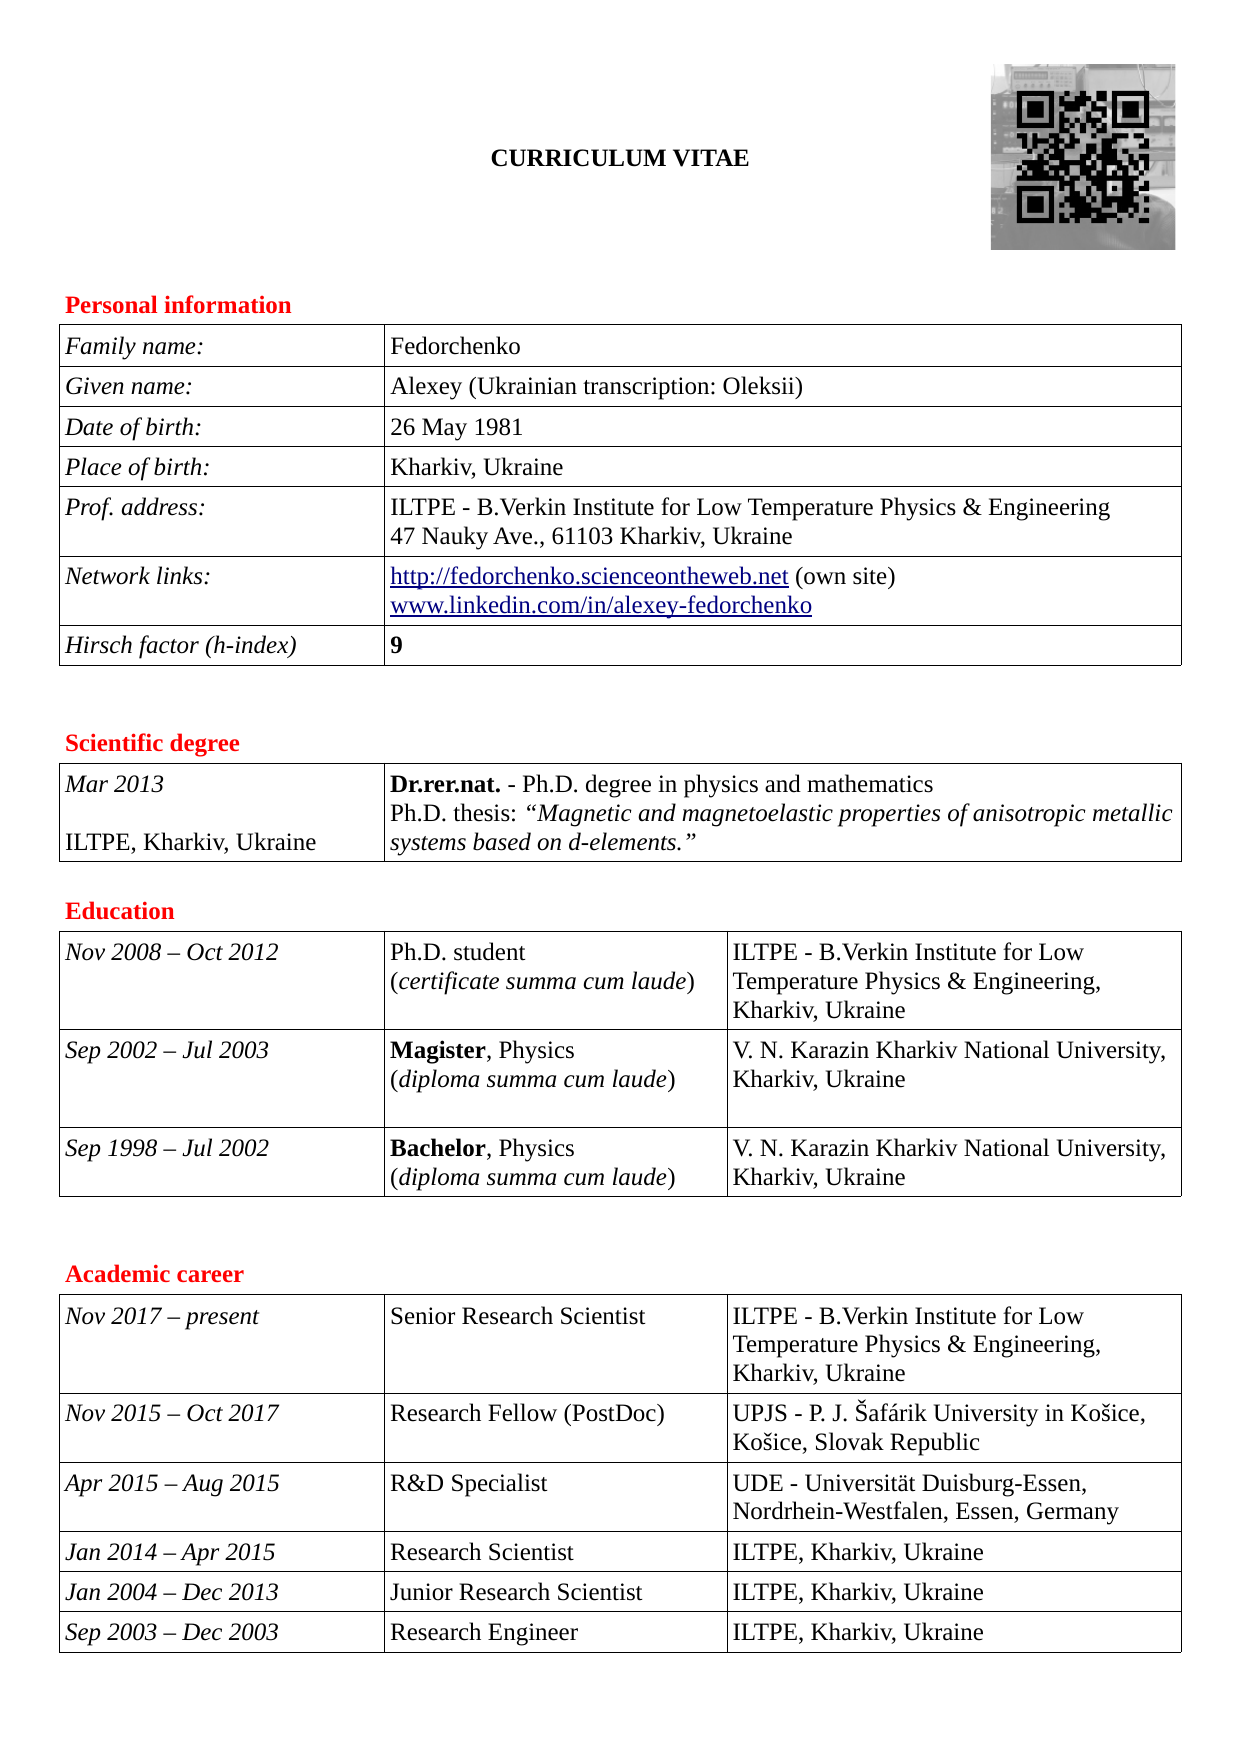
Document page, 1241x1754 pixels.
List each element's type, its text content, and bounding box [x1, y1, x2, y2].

table_cell Prof. address: [60, 487, 384, 556]
table_header [807, 59, 1181, 255]
table_cell ILTPE - B.Verkin Institute for Low Temperature Physics & Engineering, Kharkiv, Ukraine [728, 932, 1181, 1029]
table_cell ILTPE, Kharkiv, Ukraine [728, 1612, 1181, 1652]
table_cell Date of birth: [60, 407, 384, 446]
table_cell V. N. Karazin Kharkiv National University, Kharkiv, Ukraine [728, 1128, 1181, 1196]
table_cell Sep 2003 – Dec 2003 [60, 1612, 384, 1652]
table_header Scientific degree [59, 723, 1181, 763]
table_cell Research Fellow (PostDoc) [385, 1394, 727, 1462]
table_cell Network links: [60, 557, 384, 624]
table_cell Alexey (Ukrainian transcription: Oleksii) [385, 367, 1181, 406]
table_cell Mar 2013 ILTPE, Kharkiv, Ukraine [60, 764, 384, 861]
table_header [59, 59, 433, 255]
table_cell Given name: [60, 367, 384, 406]
table_cell R&D Specialist [385, 1463, 727, 1531]
table_header Academic career [59, 1254, 1181, 1294]
table_cell ILTPE - B.Verkin Institute for Low Temperature Physics & Engineering, Kharkiv, Ukraine [728, 1295, 1181, 1393]
table_cell Sep 2002 – Jul 2003 [60, 1030, 384, 1127]
table_cell Family name: [60, 325, 384, 366]
table_cell Jan 2004 – Dec 2013 [60, 1572, 384, 1611]
table_cell Nov 2008 – Oct 2012 [60, 932, 384, 1029]
picture [990, 64, 1176, 250]
table_header Personal information [59, 284, 1181, 324]
table_cell Fedorchenko [385, 325, 1181, 366]
table_cell UDE - Universität Duisburg-Essen, Nordrhein-Westfalen, Essen, Germany [728, 1463, 1181, 1531]
table_cell ILTPE - B.Verkin Institute for Low Temperature Physics & Engineering 47 Nauky Ave., 61103 Kharkiv, Ukraine [385, 487, 1181, 556]
table_header Education [59, 890, 1181, 931]
table_cell Jan 2014 – Apr 2015 [60, 1532, 384, 1571]
table_cell Research Scientist [385, 1532, 727, 1571]
table_cell Junior Research Scientist [385, 1572, 727, 1611]
table_header CURRICULUM VITAE [433, 59, 807, 255]
table_cell Place of birth: [60, 447, 384, 486]
table_cell http://fedorchenko.scienceontheweb.net (own site) www.linkedin.com/in/alexey-fedorchenko [385, 557, 1181, 624]
table_cell 9 [385, 626, 1181, 665]
table_cell Nov 2015 – Oct 2017 [60, 1394, 384, 1462]
table_cell Kharkiv, Ukraine [385, 447, 1181, 486]
table_cell Magister, Physics (diploma summa cum laude) [385, 1030, 727, 1127]
table_cell Bachelor, Physics (diploma summa cum laude) [385, 1128, 727, 1196]
table_cell UPJS - P. J. Šafárik University in Košice, Košice, Slovak Republic [728, 1394, 1181, 1462]
table_cell Sep 1998 – Jul 2002 [60, 1128, 384, 1196]
table_cell ILTPE, Kharkiv, Ukraine [728, 1532, 1181, 1571]
table_cell V. N. Karazin Kharkiv National University, Kharkiv, Ukraine [728, 1030, 1181, 1127]
table_cell Research Engineer [385, 1612, 727, 1652]
table_cell Dr.rer.nat. - Ph.D. degree in physics and mathematics Ph.D. thesis: “Magnetic and magnetoelastic properties of anisotropic metallic systems based on d-elements.” [385, 764, 1181, 861]
table_cell Senior Research Scientist [385, 1295, 727, 1393]
table_cell 26 May 1981 [385, 407, 1181, 446]
table_cell Hirsch factor (h-index) [60, 626, 384, 665]
table_cell Ph.D. student (certificate summa cum laude) [385, 932, 727, 1029]
table_cell ILTPE, Kharkiv, Ukraine [728, 1572, 1181, 1611]
table_cell Nov 2017 – present [60, 1295, 384, 1393]
table_cell Apr 2015 – Aug 2015 [60, 1463, 384, 1531]
